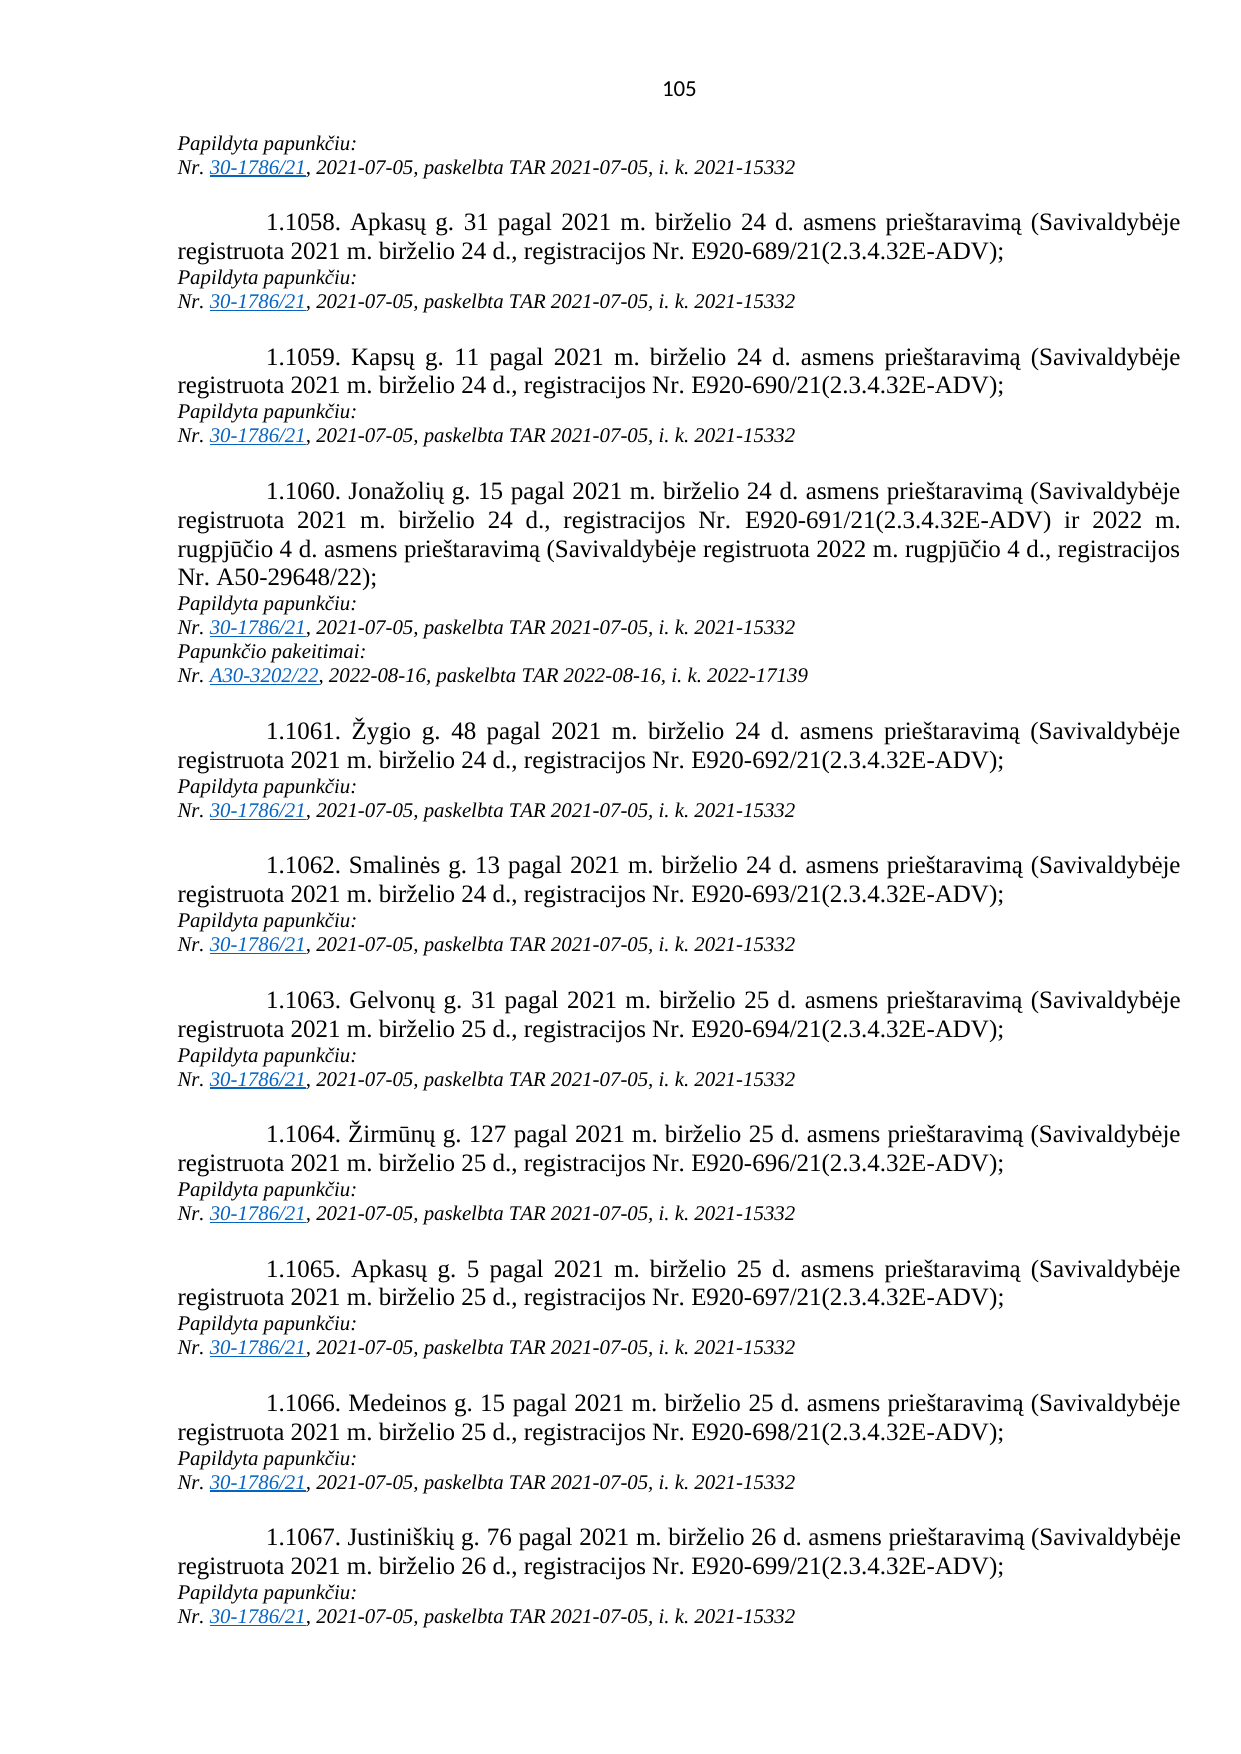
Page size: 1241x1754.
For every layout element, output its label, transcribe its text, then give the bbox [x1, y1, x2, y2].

text 1.1066. Medeinos g. 15 pagal 2021 m. birželio 25 d. asmens prieštaravimą (Savivaldybėje registruota 2021 m. birželio 25 d., registracijos Nr. E920-698/21(2.3.4.32E-ADV); [177, 1388, 1181, 1446]
text 1.1064. Žirmūnų g. 127 pagal 2021 m. birželio 25 d. asmens prieštaravimą (Savivaldybėje registruota 2021 m. birželio 25 d., registracijos Nr. E920-696/21(2.3.4.32E-ADV); [177, 1119, 1181, 1177]
text Papildyta papunkčiu: [177, 774, 1181, 798]
text 1.1060. Jonažolių g. 15 pagal 2021 m. birželio 24 d. asmens prieštaravimą (Savivaldybėje registruota 2021 m. birželio 24 d., registracijos Nr. E920-691/21(2.3.4.32E-ADV) ir 2022 m. rugpjūčio 4 d. asmens prieštaravimą (Savivaldybėje registruota 2022 m. rugpjūčio 4 d., registracijos Nr. A50-29648/22); [177, 476, 1181, 591]
text Papildyta papunkčiu: [177, 399, 1181, 423]
text Nr. 30-1786/21, 2021-07-05, paskelbta TAR 2021-07-05, i. k. 2021-15332 [177, 423, 1181, 447]
text 1.1061. Žygio g. 48 pagal 2021 m. birželio 24 d. asmens prieštaravimą (Savivaldybėje registruota 2021 m. birželio 24 d., registracijos Nr. E920-692/21(2.3.4.32E-ADV); [177, 716, 1181, 774]
text Nr. 30-1786/21, 2021-07-05, paskelbta TAR 2021-07-05, i. k. 2021-15332 [177, 1201, 1181, 1225]
text Papildyta papunkčiu: [177, 591, 1181, 615]
text Nr. 30-1786/21, 2021-07-05, paskelbta TAR 2021-07-05, i. k. 2021-15332 [177, 932, 1181, 956]
text Nr. 30-1786/21, 2021-07-05, paskelbta TAR 2021-07-05, i. k. 2021-15332 [177, 289, 1181, 313]
text Papildyta papunkčiu: [177, 1580, 1181, 1604]
text 1.1065. Apkasų g. 5 pagal 2021 m. birželio 25 d. asmens prieštaravimą (Savivaldybėje registruota 2021 m. birželio 25 d., registracijos Nr. E920-697/21(2.3.4.32E-ADV); [177, 1254, 1181, 1311]
text 1.1062. Smalinės g. 13 pagal 2021 m. birželio 24 d. asmens prieštaravimą (Savivaldybėje registruota 2021 m. birželio 24 d., registracijos Nr. E920-693/21(2.3.4.32E-ADV); [177, 851, 1181, 908]
text 1.1067. Justiniškių g. 76 pagal 2021 m. birželio 26 d. asmens prieštaravimą (Savivaldybėje registruota 2021 m. birželio 26 d., registracijos Nr. E920-699/21(2.3.4.32E-ADV); [177, 1522, 1181, 1580]
text Nr. 30-1786/21, 2021-07-05, paskelbta TAR 2021-07-05, i. k. 2021-15332 [177, 1067, 1181, 1091]
text Papildyta papunkčiu: [177, 1311, 1181, 1335]
text 1.1059. Kapsų g. 11 pagal 2021 m. birželio 24 d. asmens prieštaravimą (Savivaldybėje registruota 2021 m. birželio 24 d., registracijos Nr. E920-690/21(2.3.4.32E-ADV); [177, 342, 1181, 399]
text 1.1058. Apkasų g. 31 pagal 2021 m. birželio 24 d. asmens prieštaravimą (Savivaldybėje registruota 2021 m. birželio 24 d., registracijos Nr. E920-689/21(2.3.4.32E-ADV); [177, 207, 1181, 265]
text Nr. 30-1786/21, 2021-07-05, paskelbta TAR 2021-07-05, i. k. 2021-15332 [177, 1335, 1181, 1359]
text Papildyta papunkčiu: [177, 265, 1181, 289]
text Papildyta papunkčiu: [177, 1446, 1181, 1470]
text 1.1063. Gelvonų g. 31 pagal 2021 m. birželio 25 d. asmens prieštaravimą (Savivaldybėje registruota 2021 m. birželio 25 d., registracijos Nr. E920-694/21(2.3.4.32E-ADV); [177, 985, 1181, 1042]
text Papunkčio pakeitimai: [177, 639, 1181, 663]
text Papildyta papunkčiu: [177, 131, 1181, 155]
text Nr. 30-1786/21, 2021-07-05, paskelbta TAR 2021-07-05, i. k. 2021-15332 [177, 1470, 1181, 1494]
text Papildyta papunkčiu: [177, 908, 1181, 932]
text Nr. 30-1786/21, 2021-07-05, paskelbta TAR 2021-07-05, i. k. 2021-15332 [177, 615, 1181, 639]
text Papildyta papunkčiu: [177, 1177, 1181, 1201]
text Nr. 30-1786/21, 2021-07-05, paskelbta TAR 2021-07-05, i. k. 2021-15332 [177, 798, 1181, 822]
text Nr. 30-1786/21, 2021-07-05, paskelbta TAR 2021-07-05, i. k. 2021-15332 [177, 155, 1181, 179]
text Nr. 30-1786/21, 2021-07-05, paskelbta TAR 2021-07-05, i. k. 2021-15332 [177, 1604, 1181, 1628]
text Papildyta papunkčiu: [177, 1042, 1181, 1067]
text Nr. A30-3202/22, 2022-08-16, paskelbta TAR 2022-08-16, i. k. 2022-17139 [177, 663, 1181, 687]
